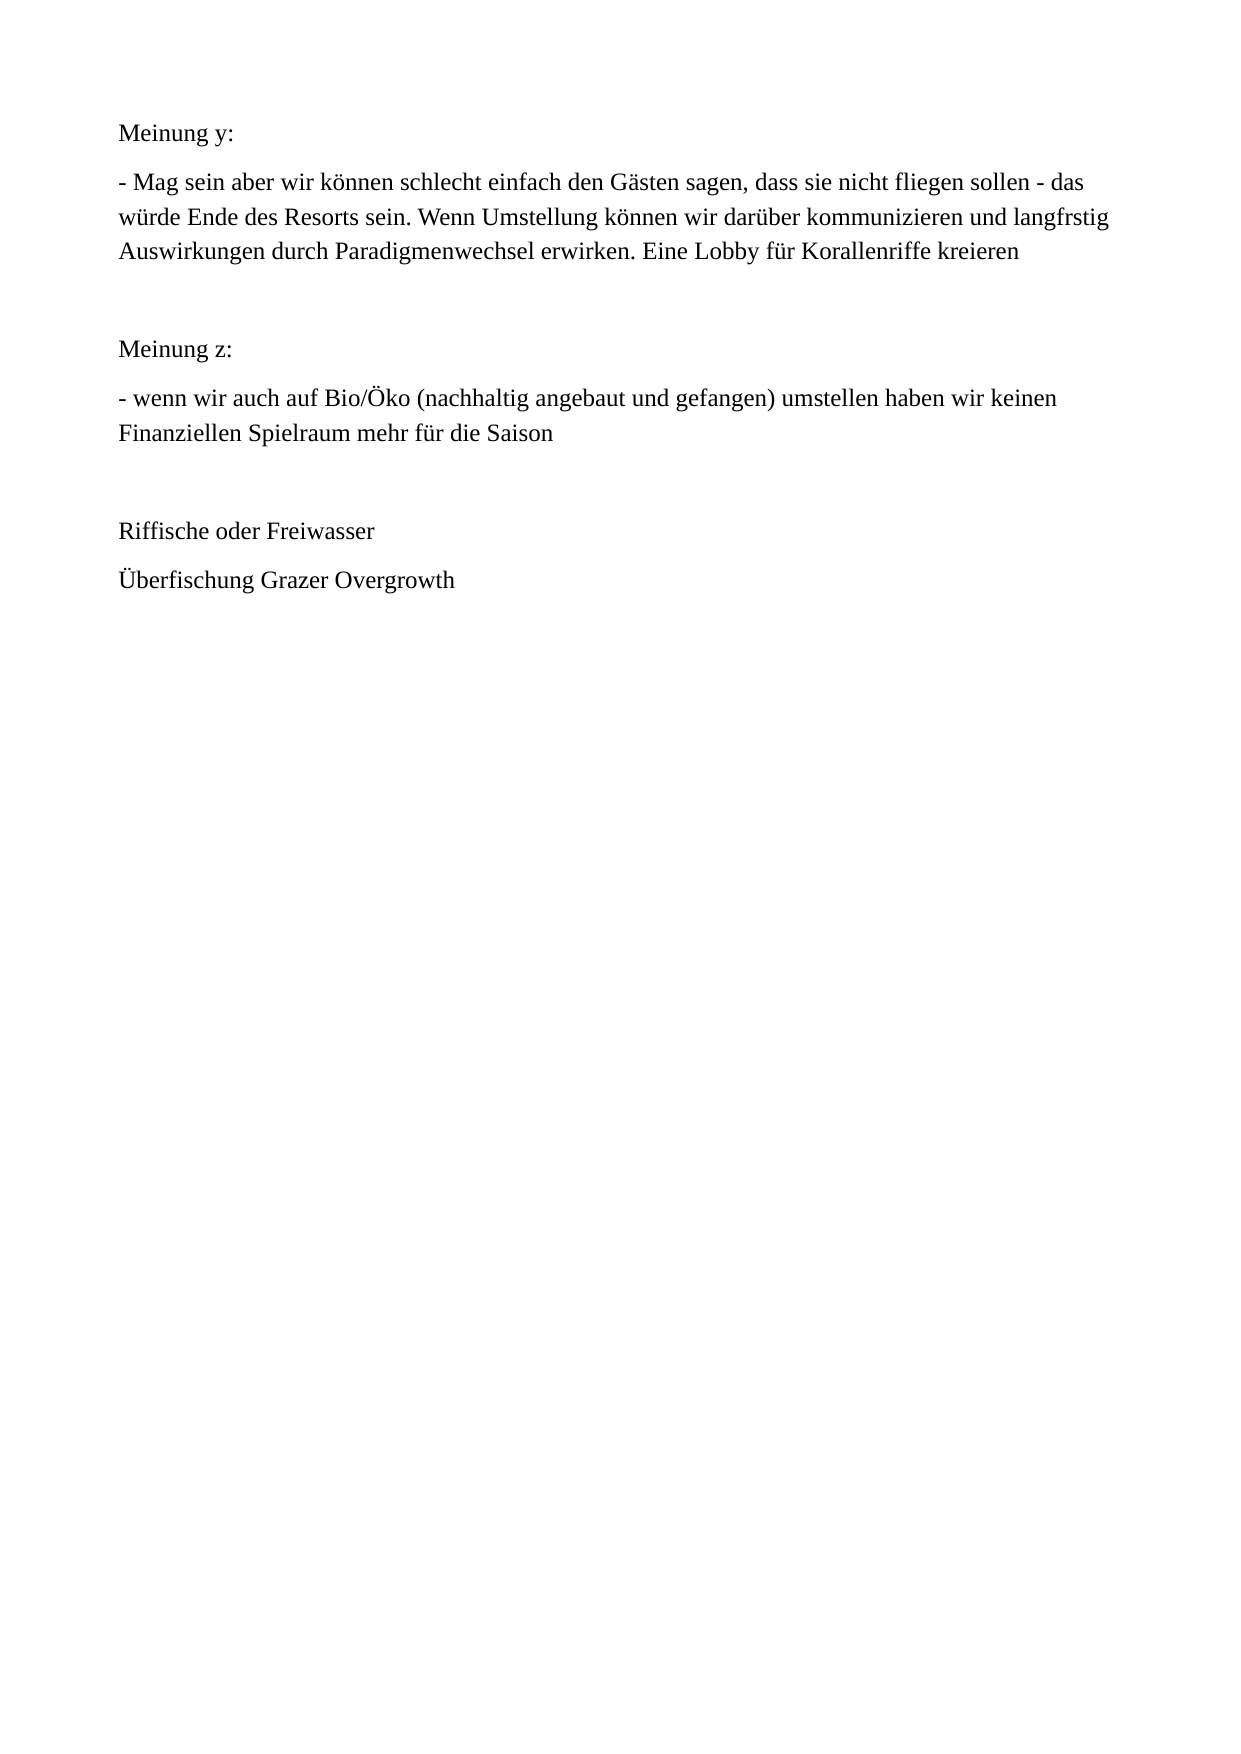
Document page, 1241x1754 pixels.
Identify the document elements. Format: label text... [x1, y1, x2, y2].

text - Mag sein aber wir können schlecht einfach den Gästen sagen, dass sie nicht fliegen sollen - das würde Ende des Resorts sein. Wenn Umstellung können wir darüber kommunizieren und langfrstig Auswirkungen durch Paradigmenwechsel erwirken. Eine Lobby für Korallenriffe kreieren [118, 167, 1122, 265]
text Überfischung Grazer Overgrowth [118, 565, 1122, 594]
text - wenn wir auch auf Bio/Öko (nachhaltig angebaut und gefangen) umstellen haben wir keinen Finanziellen Spielraum mehr für die Saison [118, 383, 1122, 447]
text Meinung z: [118, 334, 1122, 363]
text Meinung y: [118, 118, 1122, 147]
text Riffische oder Freiwasser [118, 516, 1122, 545]
